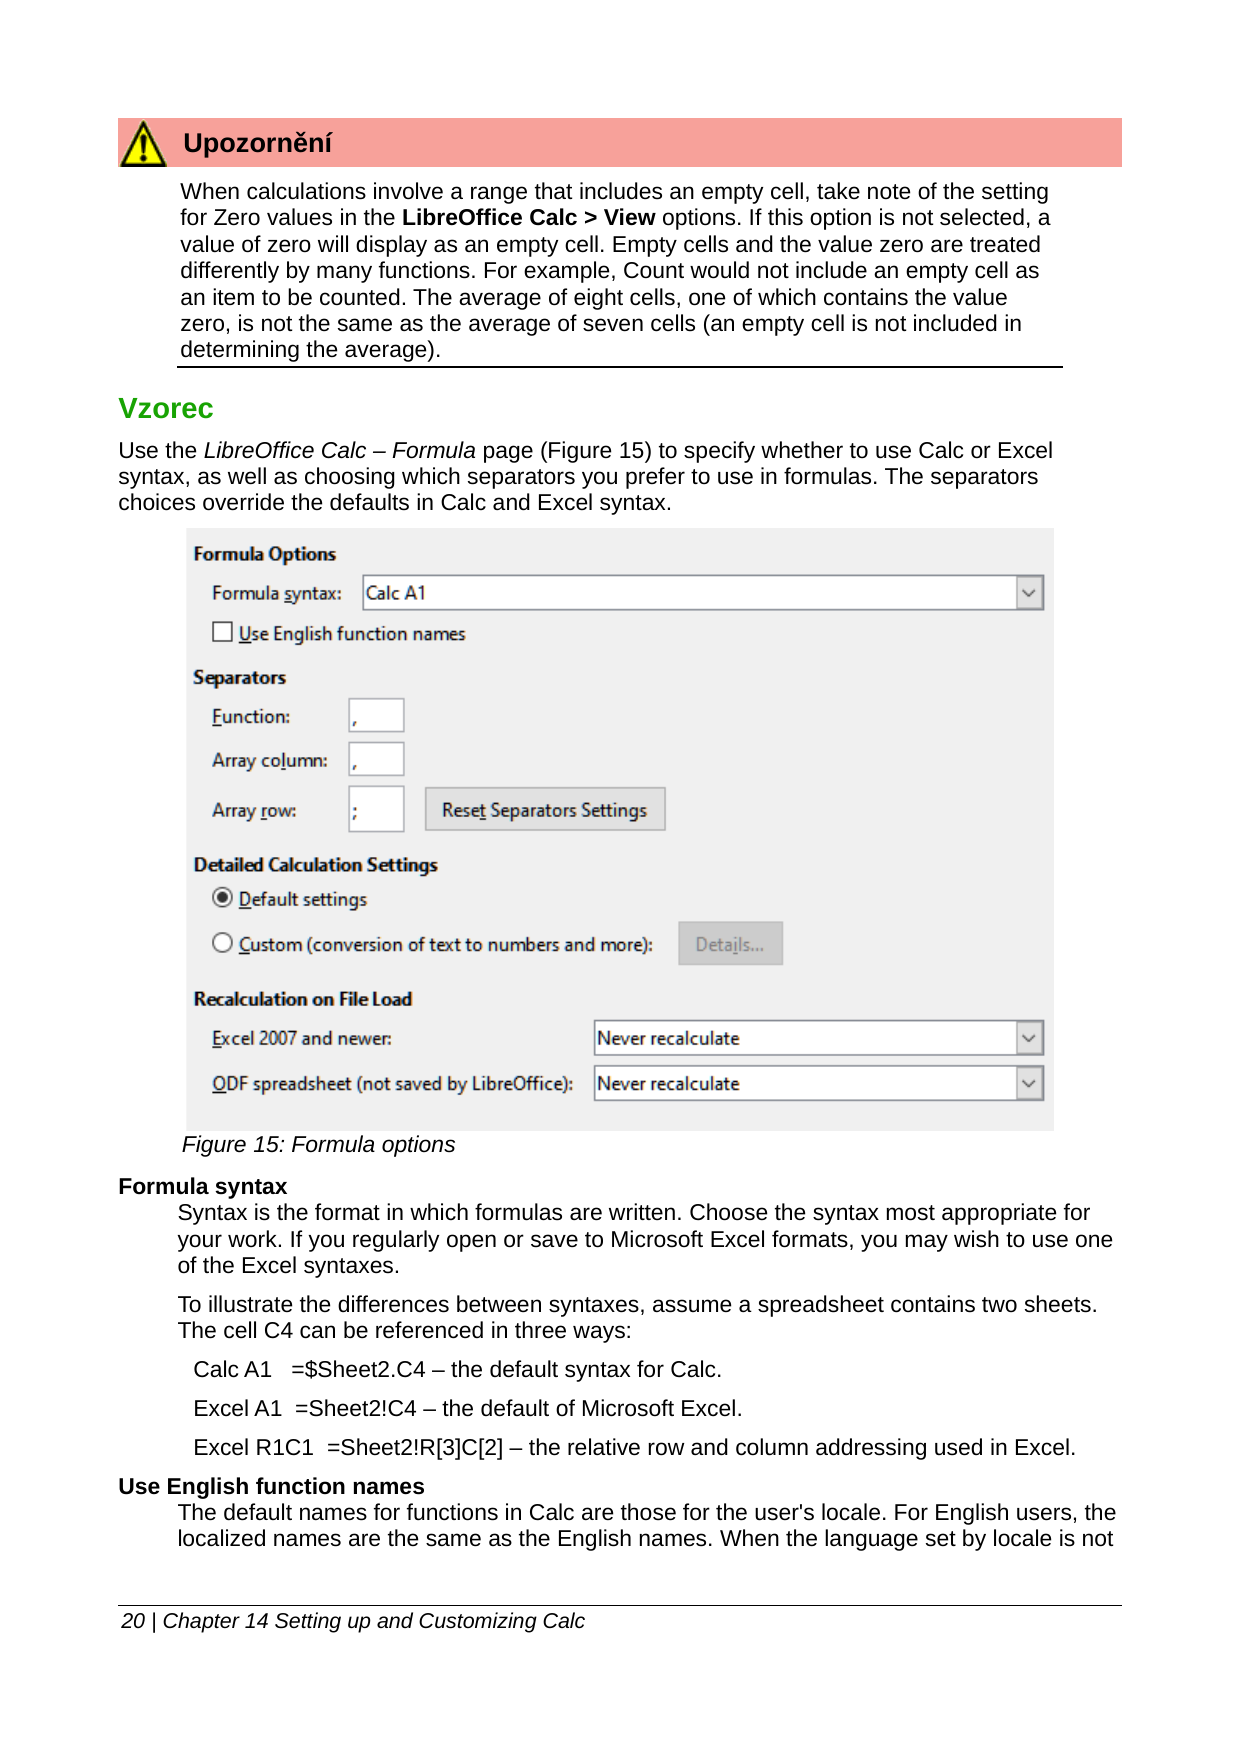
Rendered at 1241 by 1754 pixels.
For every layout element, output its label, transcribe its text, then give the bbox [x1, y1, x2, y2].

text Figure 15: Formula options [182, 1131, 1059, 1157]
text Syntax is the format in which formulas are written. Choose the syntax most appropriate for your work. If you regularly open or save to Microsoft Excel formats, you may wish to use one of the Excel syntaxes. [177, 1199, 1122, 1278]
text The default names for functions in Calc are those for the user's locale. For English users, the localized names are the same as the English names. When the language set by locale is not [177, 1499, 1122, 1552]
subtitle Vzorec [118, 391, 1122, 425]
text Use the LibreOffice Calc – Formula page (Figure 15) to specify whether to use Calc or Excel syntax, as well as choosing which separators you prefer to use in formulas. The separators choices override the defaults in Calc and Excel syntax. [118, 437, 1122, 516]
text Calc A1 =$Sheet2.C4 – the default syntax for Calc. [193, 1356, 1122, 1382]
text Use English function names [118, 1473, 1122, 1499]
subtitle Upozornění [118, 118, 1122, 167]
text To illustrate the differences between syntaxes, assume a spreadsheet contains two sheets. The cell C4 can be referenced in three ways: [177, 1291, 1122, 1343]
text Excel R1C1 =Sheet2!R[3]C[2] – the relative row and column addressing used in Excel. [193, 1434, 1122, 1460]
picture [119, 119, 167, 167]
text Excel A1 =Sheet2!C4 – the default of Microsoft Excel. [193, 1395, 1122, 1421]
text Formula syntax [118, 1173, 1122, 1199]
text When calculations involve a range that includes an empty cell, take note of the setting for Zero values in the LibreOffice Calc > View options. If this option is not selected, a value of zero will display as an empty cell. Empty cells and the value zero are treated differently by many functions. For example, Count would not include an empty cell as an item to be counted. The average of eight cells, one of which contains the value zero, is not the same as the average of seven cells (an empty cell is not included in determining the average). [177, 175, 1063, 366]
picture [186, 528, 1054, 1131]
